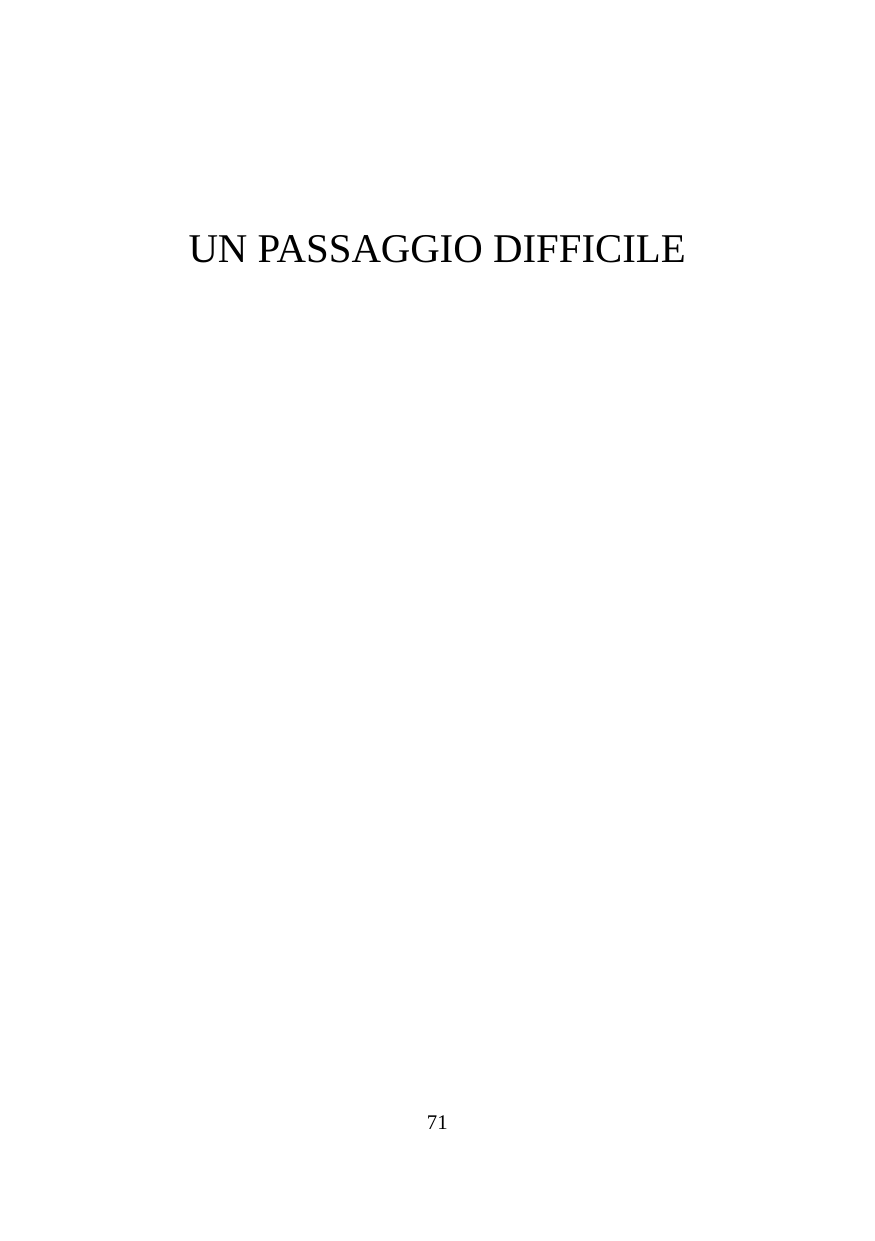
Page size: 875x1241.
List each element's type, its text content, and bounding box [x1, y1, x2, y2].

subtitle UN PASSAGGIO DIFFICILE [106, 224, 768, 271]
